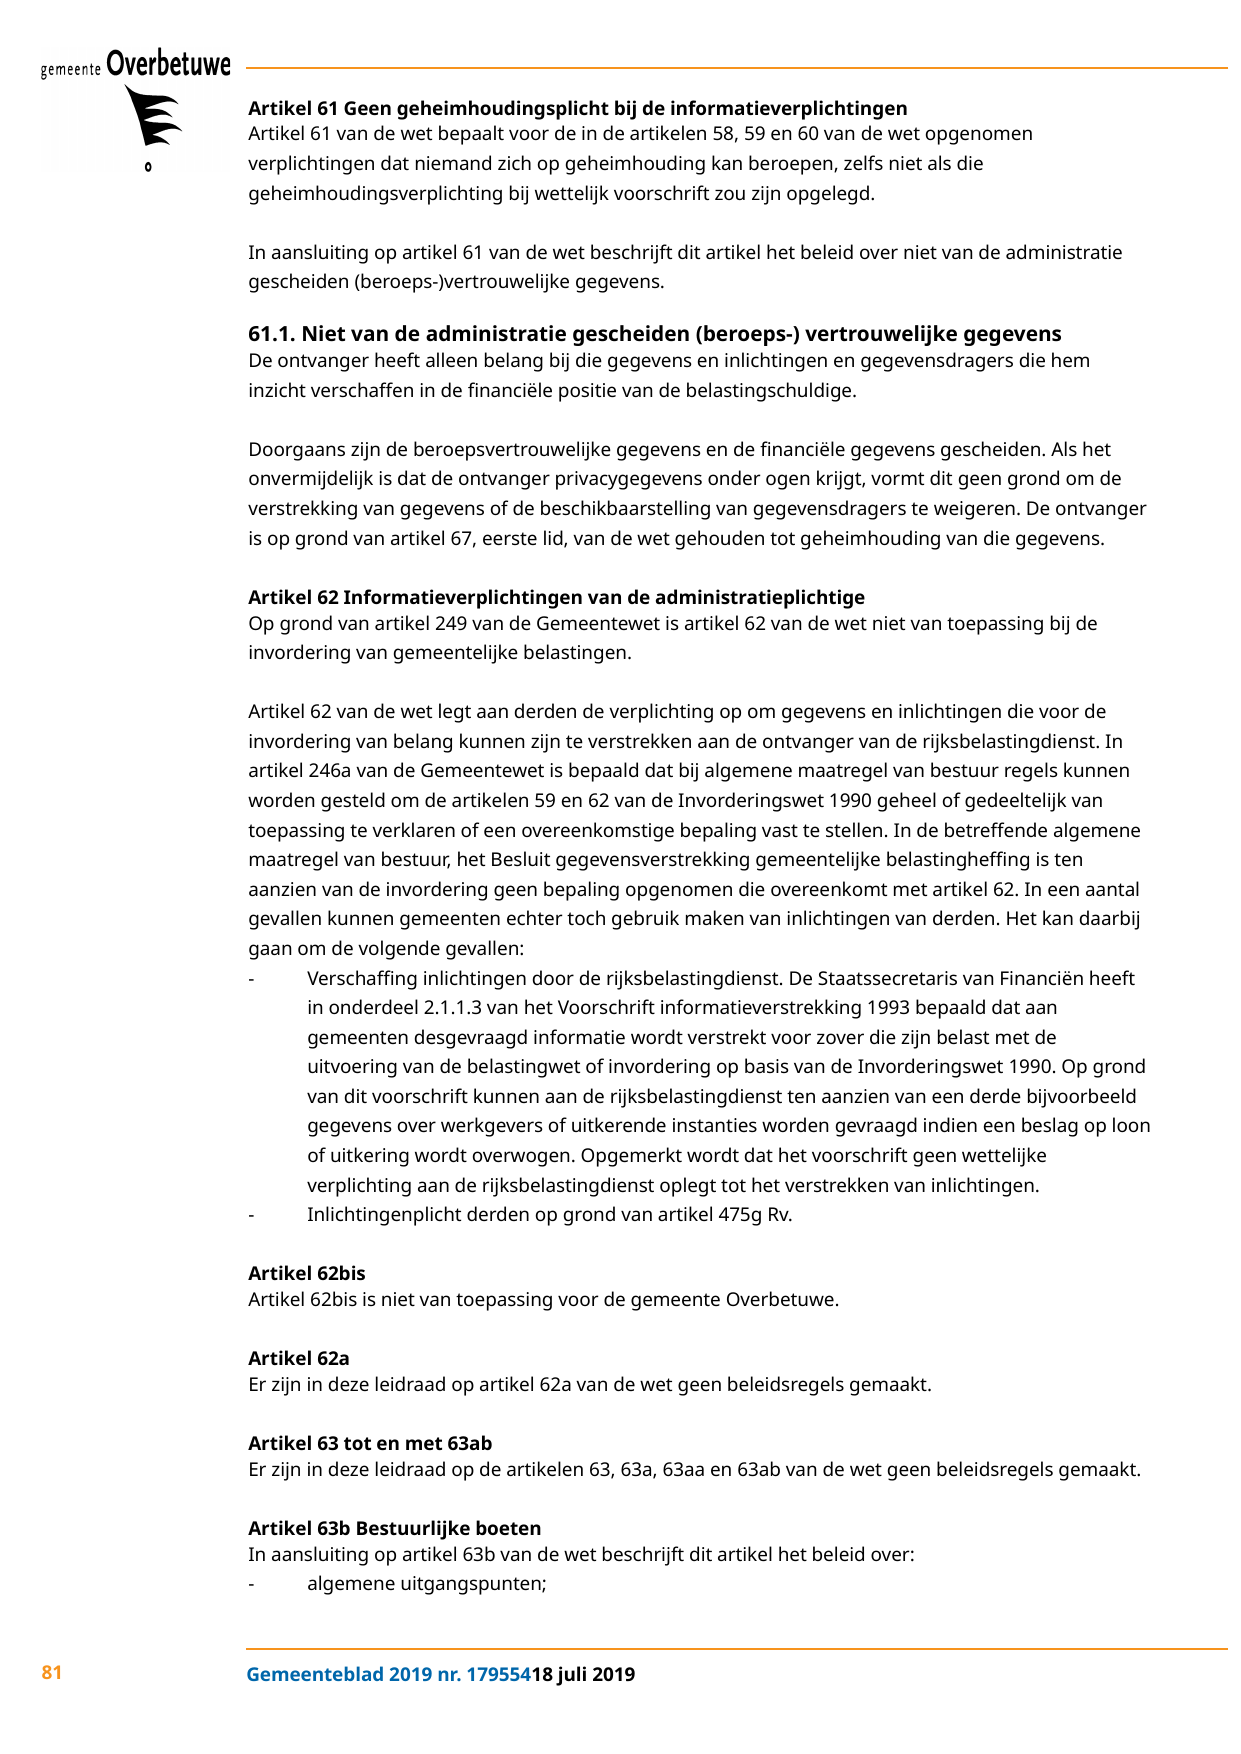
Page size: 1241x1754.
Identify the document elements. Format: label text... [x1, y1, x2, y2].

text Op grond van artikel 249 van de Gemeentewet is artikel 62 van de wet niet van toepassing bij de invordering van gemeentelijke belastingen. [248, 610, 1152, 665]
text Artikel 62bis is niet van toepassing voor de gemeente Overbetuwe. [248, 1286, 1152, 1312]
text Doorgaans zijn de beroepsvertrouwelijke gegevens en de financiële gegevens gescheiden. Als het onvermijdelijk is dat de ontvanger privacygegevens onder ogen krijgt, vormt dit geen grond om de verstrekking van gegevens of de beschikbaarstelling van gegevensdragers te weigeren. De ontvanger is op grond van artikel 67, eerste lid, van de wet gehouden tot geheimhouding van die gegevens. [248, 436, 1152, 551]
text In aansluiting op artikel 61 van de wet beschrijft dit artikel het beleid over niet van de administratie gescheiden (beroeps-)vertrouwelijke gegevens. [248, 239, 1152, 294]
picture [41, 47, 231, 172]
text Er zijn in deze leidraad op de artikelen 63, 63a, 63aa en 63ab van de wet geen beleidsregels gemaakt. [248, 1456, 1152, 1482]
text Artikel 62a [248, 1345, 1152, 1371]
list Verschaffing inlichtingen door de rijksbelastingdienst. De Staatssecretaris van Financiën heeft in onderdeel 2.1.1.3 van het Voorschrift informatieverstrekking 1993 bepaald dat aan gemeenten desgevraagd informatie wordt verstrekt voor zover die zijn belast met de uitvoering van de belastingwet of invordering op basis van de Invorderingswet 1990. Op grond van dit voorschrift kunnen aan de rijksbelastingdienst ten aanzien van een derde bijvoorbeeld gegevens over werkgevers of uitkerende instanties worden gevraagd indien een beslag op loon of uitkering wordt overwogen. Opgemerkt wordt dat het voorschrift geen wettelijke verplichting aan de rijksbelastingdienst oplegt tot het verstrekken van inlichtingen. [248, 965, 1152, 1197]
list Inlichtingenplicht derden op grond van artikel 475g Rv. [248, 1201, 1152, 1227]
text Artikel 62 van de wet legt aan derden de verplichting op om gegevens en inlichtingen die voor de invordering van belang kunnen zijn te verstrekken aan de ontvanger van de rijksbelastingdienst. In artikel 246a van de Gemeentewet is bepaald dat bij algemene maatregel van bestuur regels kunnen worden gesteld om de artikelen 59 en 62 van de Invorderingswet 1990 geheel of gedeeltelijk van toepassing te verklaren of een overeenkomstige bepaling vast te stellen. In de betreffende algemene maatregel van bestuur, het Besluit gegevensverstrekking gemeentelijke belastingheffing is ten aanzien van de invordering geen bepaling opgenomen die overeenkomt met artikel 62. In een aantal gevallen kunnen gemeenten echter toch gebruik maken van inlichtingen van derden. Het kan daarbij gaan om de volgende gevallen: [248, 698, 1152, 961]
list algemene uitgangspunten; [248, 1571, 1152, 1596]
text Artikel 63b Bestuurlijke boeten [248, 1515, 1152, 1541]
text 61.1. Niet van de administratie gescheiden (beroeps-) vertrouwelijke gegevens [248, 319, 1152, 347]
text Artikel 61 van de wet bepaalt voor de in de artikelen 58, 59 en 60 van de wet opgenomen verplichtingen dat niemand zich op geheimhouding kan beroepen, zelfs niet als die geheimhoudingsverplichting bij wettelijk voorschrift zou zijn opgelegd. [248, 121, 1152, 205]
text Artikel 61 Geen geheimhoudingsplicht bij de informatieverplichtingen [248, 95, 1152, 121]
text Artikel 62bis [248, 1261, 1152, 1286]
text De ontvanger heeft alleen belang bij die gegevens en inlichtingen en gegevensdragers die hem inzicht verschaffen in de financiële positie van de belastingschuldige. [248, 347, 1152, 403]
text Er zijn in deze leidraad op artikel 62a van de wet geen beleidsregels gemaakt. [248, 1371, 1152, 1397]
text Artikel 63 tot en met 63ab [248, 1430, 1152, 1456]
text In aansluiting op artikel 63b van de wet beschrijft dit artikel het beleid over: [248, 1541, 1152, 1567]
text Artikel 62 Informatieverplichtingen van de administratieplichtige [248, 584, 1152, 610]
